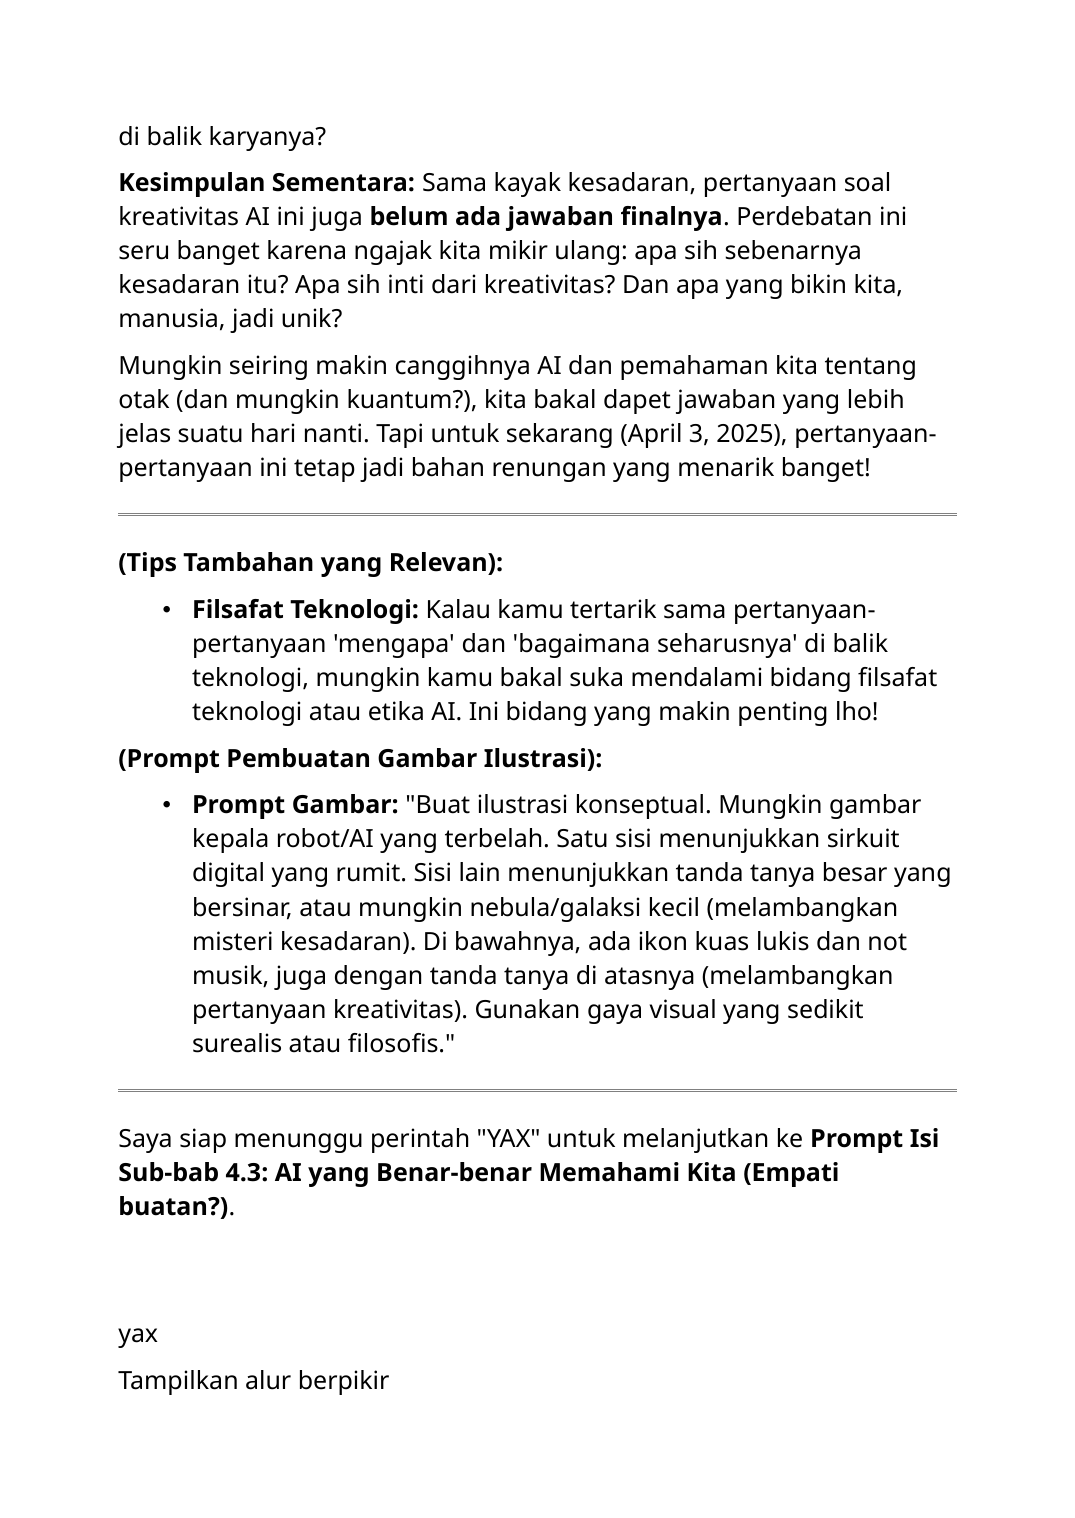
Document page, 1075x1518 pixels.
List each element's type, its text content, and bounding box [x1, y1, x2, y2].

text Saya siap menunggu perintah "YAX" untuk melanjutkan ke Prompt Isi Sub-bab 4.3: AI yang Benar-benar Memahami Kita (Empati buatan?). [118, 1121, 957, 1223]
text (Tips Tambahan yang Relevan): [118, 545, 957, 579]
text Kesimpulan Sementara: Sama kayak kesadaran, pertanyaan soal kreativitas AI ini juga belum ada jawaban finalnya. Perdebatan ini seru banget karena ngajak kita mikir ulang: apa sih sebenarnya kesadaran itu? Apa sih inti dari kreativitas? Dan apa yang bikin kita, manusia, jadi unik? [118, 165, 957, 335]
text (Prompt Pembuatan Gambar Ilustrasi): [118, 740, 957, 774]
text yax [118, 1316, 957, 1350]
text Mungkin seiring makin canggihnya AI dan pemahaman kita tentang otak (dan mungkin kuantum?), kita bakal dapet jawaban yang lebih jelas suatu hari nanti. Tapi untuk sekarang (April 3, 2025), pertanyaan-pertanyaan ini tetap jadi bahan renungan yang menarik banget! [118, 347, 957, 484]
text di balik karyanya? [118, 118, 957, 152]
text Tampilkan alur berpikir [118, 1363, 957, 1397]
list Filsafat Teknologi: Kalau kamu tertarik sama pertanyaan-pertanyaan 'mengapa' dan 'bagaimana seharusnya' di balik teknologi, mungkin kamu bakal suka mendalami bidang filsafat teknologi atau etika AI. Ini bidang yang makin penting lho! [162, 592, 957, 728]
list Prompt Gambar: "Buat ilustrasi konseptual. Mungkin gambar kepala robot/AI yang terbelah. Satu sisi menunjukkan sirkuit digital yang rumit. Sisi lain menunjukkan tanda tanya besar yang bersinar, atau mungkin nebula/galaksi kecil (melambangkan misteri kesadaran). Di bawahnya, ada ikon kuas lukis dan not musik, juga dengan tanda tanya di atasnya (melambangkan pertanyaan kreativitas). Gunakan gaya visual yang sedikit surealis atau filosofis." [162, 787, 957, 1059]
